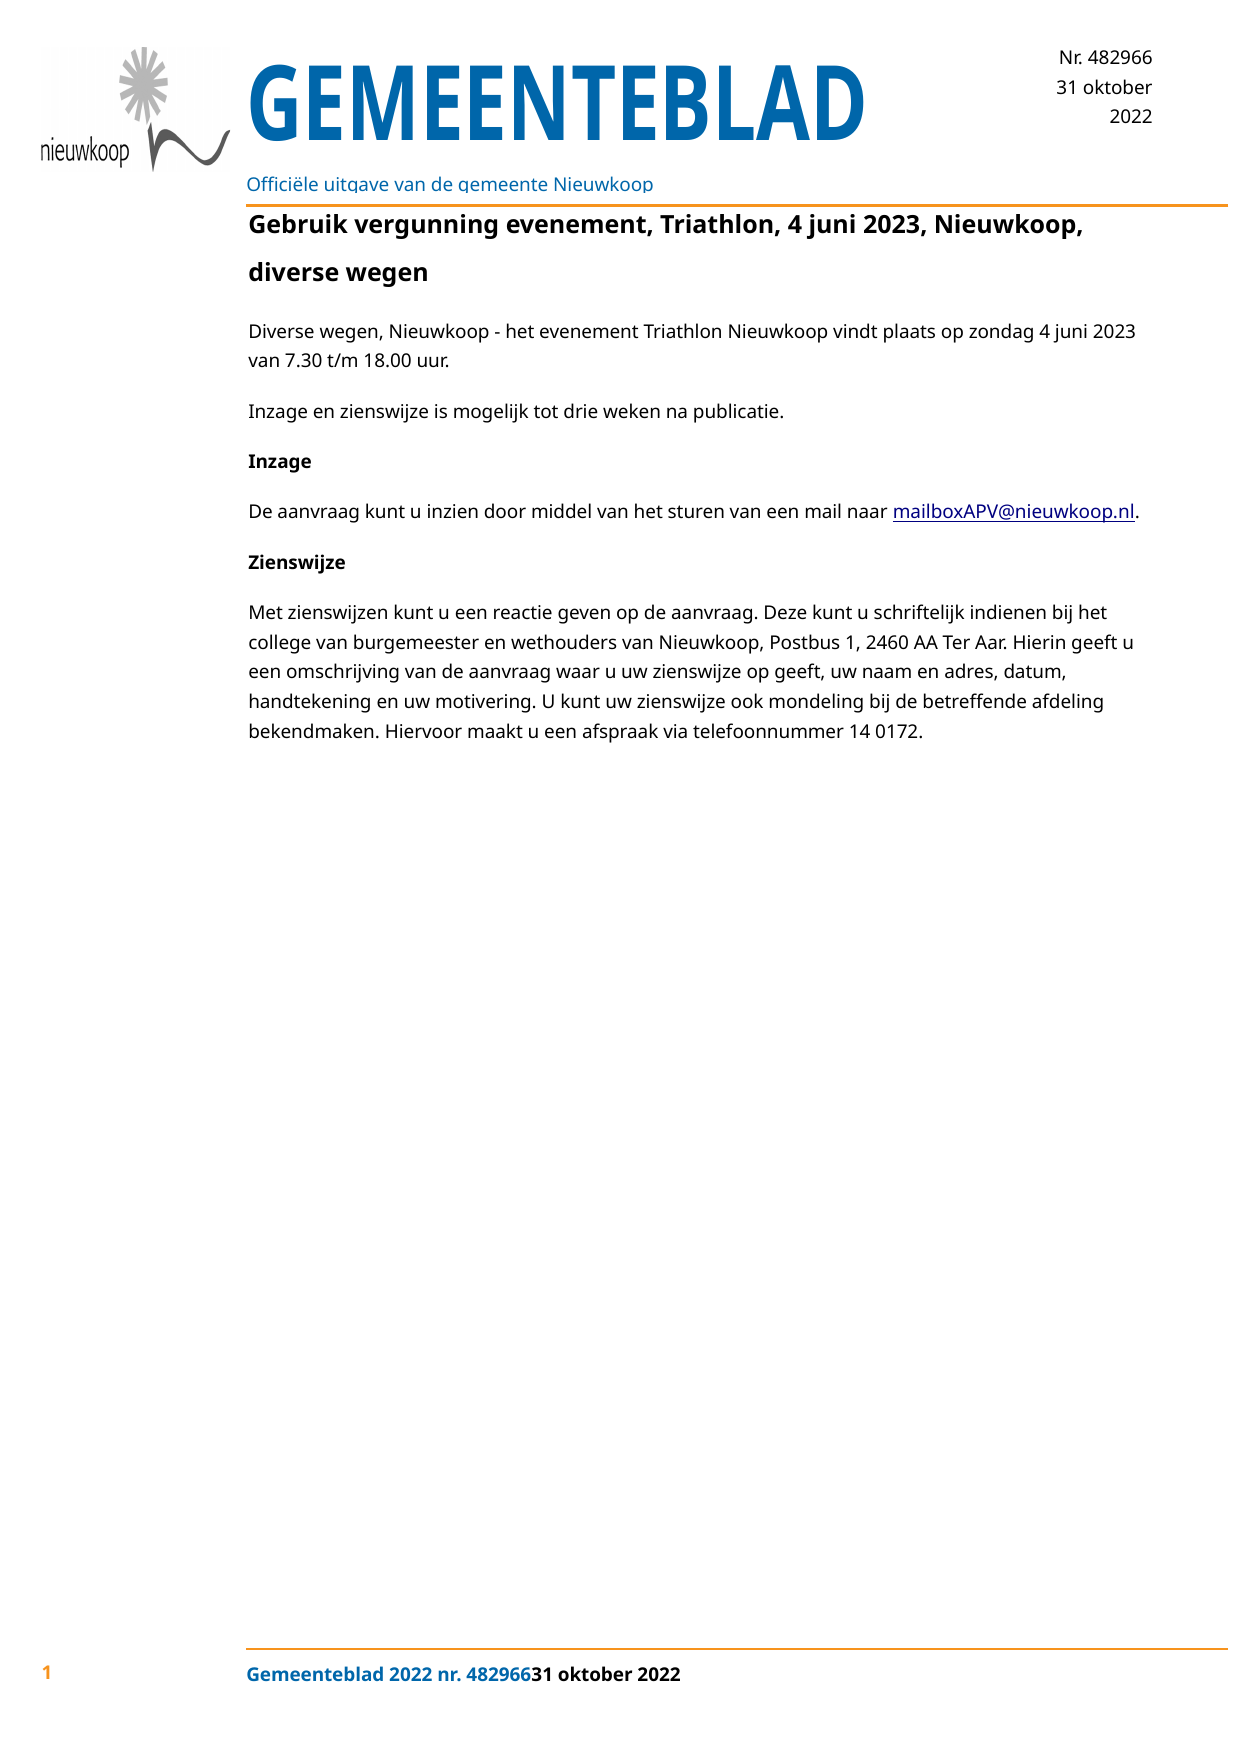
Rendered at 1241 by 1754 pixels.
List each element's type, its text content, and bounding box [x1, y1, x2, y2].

text Zienswijze [248, 549, 1152, 575]
picture [41, 47, 231, 172]
text Inzage en zienswijze is mogelijk tot drie weken na publicatie. [248, 398, 1152, 424]
text Met zienswijzen kunt u een reactie geven op de aanvraag. Deze kunt u schriftelijk indienen bij het college van burgemeester en wethouders van Nieuwkoop, Postbus 1, 2460 AA Ter Aar. Hierin geeft u een omschrijving van de aanvraag waar u uw zienswijze op geeft, uw naam en adres, datum, handtekening en uw motivering. U kunt uw zienswijze ook mondeling bij de betreffende afdeling bekendmaken. Hiervoor maakt u een afspraak via telefoonnummer 14 0172. [248, 599, 1152, 744]
text Inzage [248, 448, 1152, 474]
text Gebruik vergunning evenement, Triathlon, 4 juni 2023, Nieuwkoop, diverse wegen [248, 207, 1152, 288]
text De aanvraag kunt u inzien door middel van het sturen van een mail naar mailboxAPV@nieuwkoop.nl. [248, 499, 1152, 524]
text Diverse wegen, Nieuwkoop - het evenement Triathlon Nieuwkoop vindt plaats op zondag 4 juni 2023 van 7.30 t/m 18.00 uur. [248, 318, 1152, 373]
